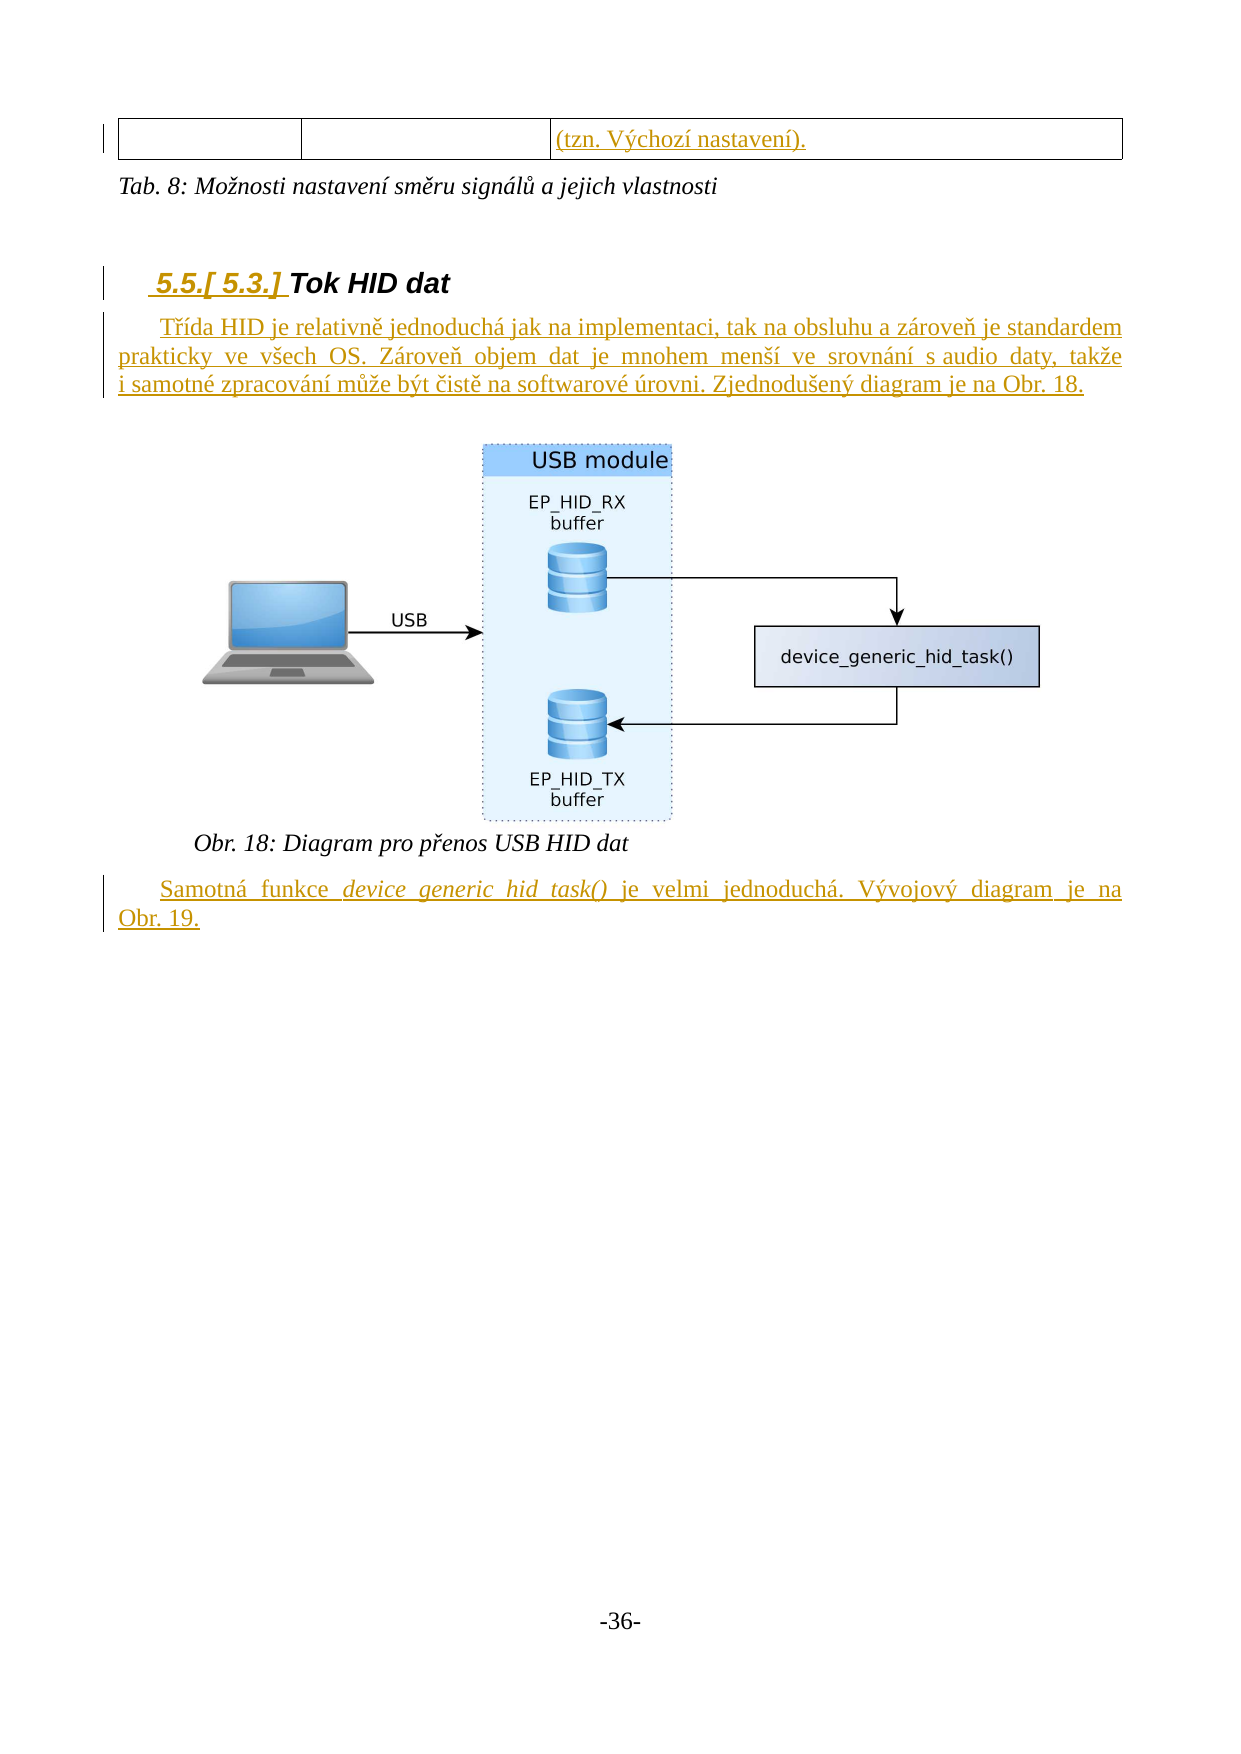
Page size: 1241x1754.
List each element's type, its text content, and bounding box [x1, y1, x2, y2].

text i samotné zpracování může být čistě na softwarové úrovni. Zjednodušený diagram je na Obr. 18. [118, 367, 1122, 398]
table_cell (tzn. Výchozí nastavení). [551, 119, 1122, 158]
picture [193, 435, 1047, 829]
text Obr. 18: Diagram pro přenos USB HID dat [193, 829, 1047, 857]
text Tab. 8: Možnosti nastavení směru signálů a jejich vlastnosti [118, 171, 1122, 200]
text Třída HID je relativně jednoduchá jak na implementaci, tak na obsluhu a zároveň je standardem prakticky ve všech OS. Zároveň objem dat je mnohem menší ve srovnání s audio daty, takže [118, 312, 1122, 366]
text Samotná funkce device_generic_hid_task() je velmi jednoduchá. Vývojový diagram je na Obr. 19. [118, 411, 1122, 932]
table_cell [119, 119, 301, 158]
subtitle Tok HID dat [148, 266, 1122, 299]
table_cell [302, 119, 550, 158]
